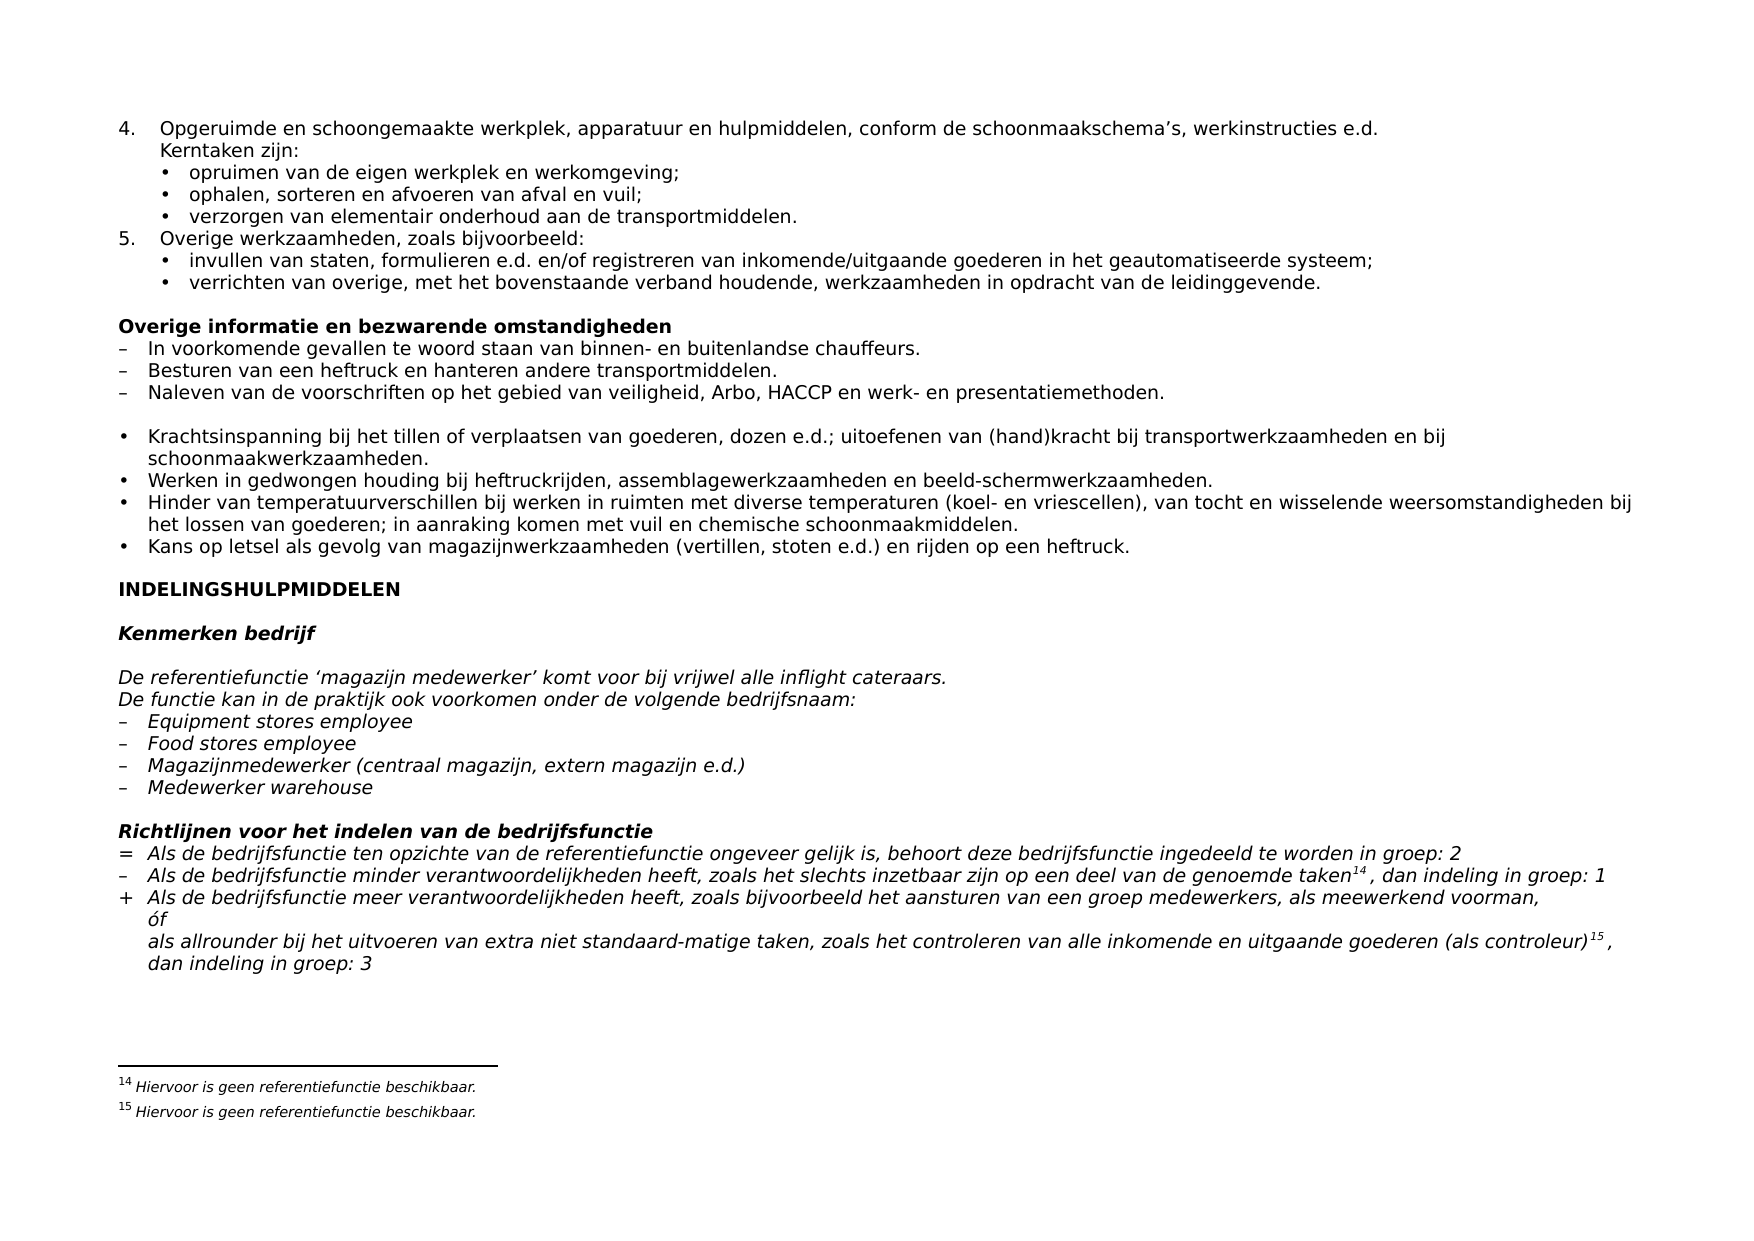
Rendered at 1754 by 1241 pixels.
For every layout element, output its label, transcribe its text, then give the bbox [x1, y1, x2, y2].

text • opruimen van de eigen werkplek en werkomgeving; [159, 162, 1636, 184]
text • Hinder van temperatuurverschillen bij werken in ruimten met diverse temperaturen (koel- en vriescellen), van tocht en wisselende weersomstandigheden bij het lossen van goederen; in aanraking komen met vuil en chemische schoonmaakmiddelen. [118, 492, 1636, 536]
text • Kans op letsel als gevolg van magazijnwerkzaamheden (vertillen, stoten e.d.) en rijden op een heftruck. [118, 536, 1636, 557]
text • Krachtsinspanning bij het tillen of verplaatsen van goederen, dozen e.d.; uitoefenen van (hand)kracht bij transportwerkzaamheden en bij schoonmaakwerkzaamheden. [118, 426, 1636, 469]
text – Food stores employee [118, 733, 1636, 755]
text Kenmerken bedrijf [118, 623, 1636, 645]
text – Equipment stores employee [118, 711, 1636, 733]
text 5. Overige werkzaamheden, zoals bijvoorbeeld: [118, 228, 1636, 250]
text als allrounder bij het uitvoeren van extra niet standaard-matige taken, zoals het controleren van alle inkomende en uitgaande goederen (als controleur), dan indeling in groep: 3 [148, 931, 1636, 975]
text Overige informatie en bezwarende omstandigheden [118, 316, 1636, 338]
text – In voorkomende gevallen te woord staan van binnen- en buitenlandse chauffeurs. [118, 338, 1636, 360]
text óf [148, 909, 1636, 931]
text Hiervoor is geen referentiefunctie beschikbaar. [118, 1075, 1636, 1097]
text • Werken in gedwongen houding bij heftruckrijden, assemblagewerkzaamheden en beeld-schermwerkzaamheden. [118, 469, 1636, 492]
text – Magazijnmedewerker (centraal magazijn, extern magazijn e.d.) [118, 755, 1636, 777]
text • verrichten van overige, met het bovenstaande verband houdende, werkzaamheden in opdracht van de leidinggevende. [159, 272, 1636, 294]
text Hiervoor is geen referentiefunctie beschikbaar. [118, 1100, 1636, 1122]
subtitle INDELINGSHULPMIDDELEN [118, 579, 1636, 601]
text • ophalen, sorteren en afvoeren van afval en vuil; [159, 184, 1636, 206]
text • invullen van staten, formulieren e.d. en/of registreren van inkomende/uitgaande goederen in het geautomatiseerde systeem; [159, 250, 1636, 272]
text = Als de bedrijfsfunctie ten opzichte van de referentiefunctie ongeveer gelijk is, behoort deze bedrijfsfunctie ingedeeld te worden in groep: 2 [118, 843, 1636, 865]
text De referentiefunctie ‘magazijn medewerker’ komt voor bij vrijwel alle inflight cateraars. [118, 667, 1636, 689]
text – Medewerker warehouse [118, 777, 1636, 799]
text • verzorgen van elementair onderhoud aan de transportmiddelen. [159, 206, 1636, 228]
text De functie kan in de praktijk ook voorkomen onder de volgende bedrijfsnaam: [118, 689, 1636, 711]
text – Als de bedrijfsfunctie minder verantwoordelijkheden heeft, zoals het slechts inzetbaar zijn op een deel van de genoemde taken, dan indeling in groep: 1 [118, 865, 1636, 887]
text – Naleven van de voorschriften op het gebied van veiligheid, Arbo, HACCP en werk- en presentatiemethoden. [118, 382, 1636, 404]
text + Als de bedrijfsfunctie meer verantwoordelijkheden heeft, zoals bijvoorbeeld het aansturen van een groep medewerkers, als meewerkend voorman, [118, 887, 1636, 909]
text 4. Opgeruimde en schoongemaakte werkplek, apparatuur en hulpmiddelen, conform de schoonmaakschema’s, werkinstructies e.d. [118, 118, 1636, 140]
text Kerntaken zijn: [159, 140, 1636, 162]
text Richtlijnen voor het indelen van de bedrijfsfunctie [118, 821, 1636, 843]
text – Besturen van een heftruck en hanteren andere transportmiddelen. [118, 360, 1636, 382]
